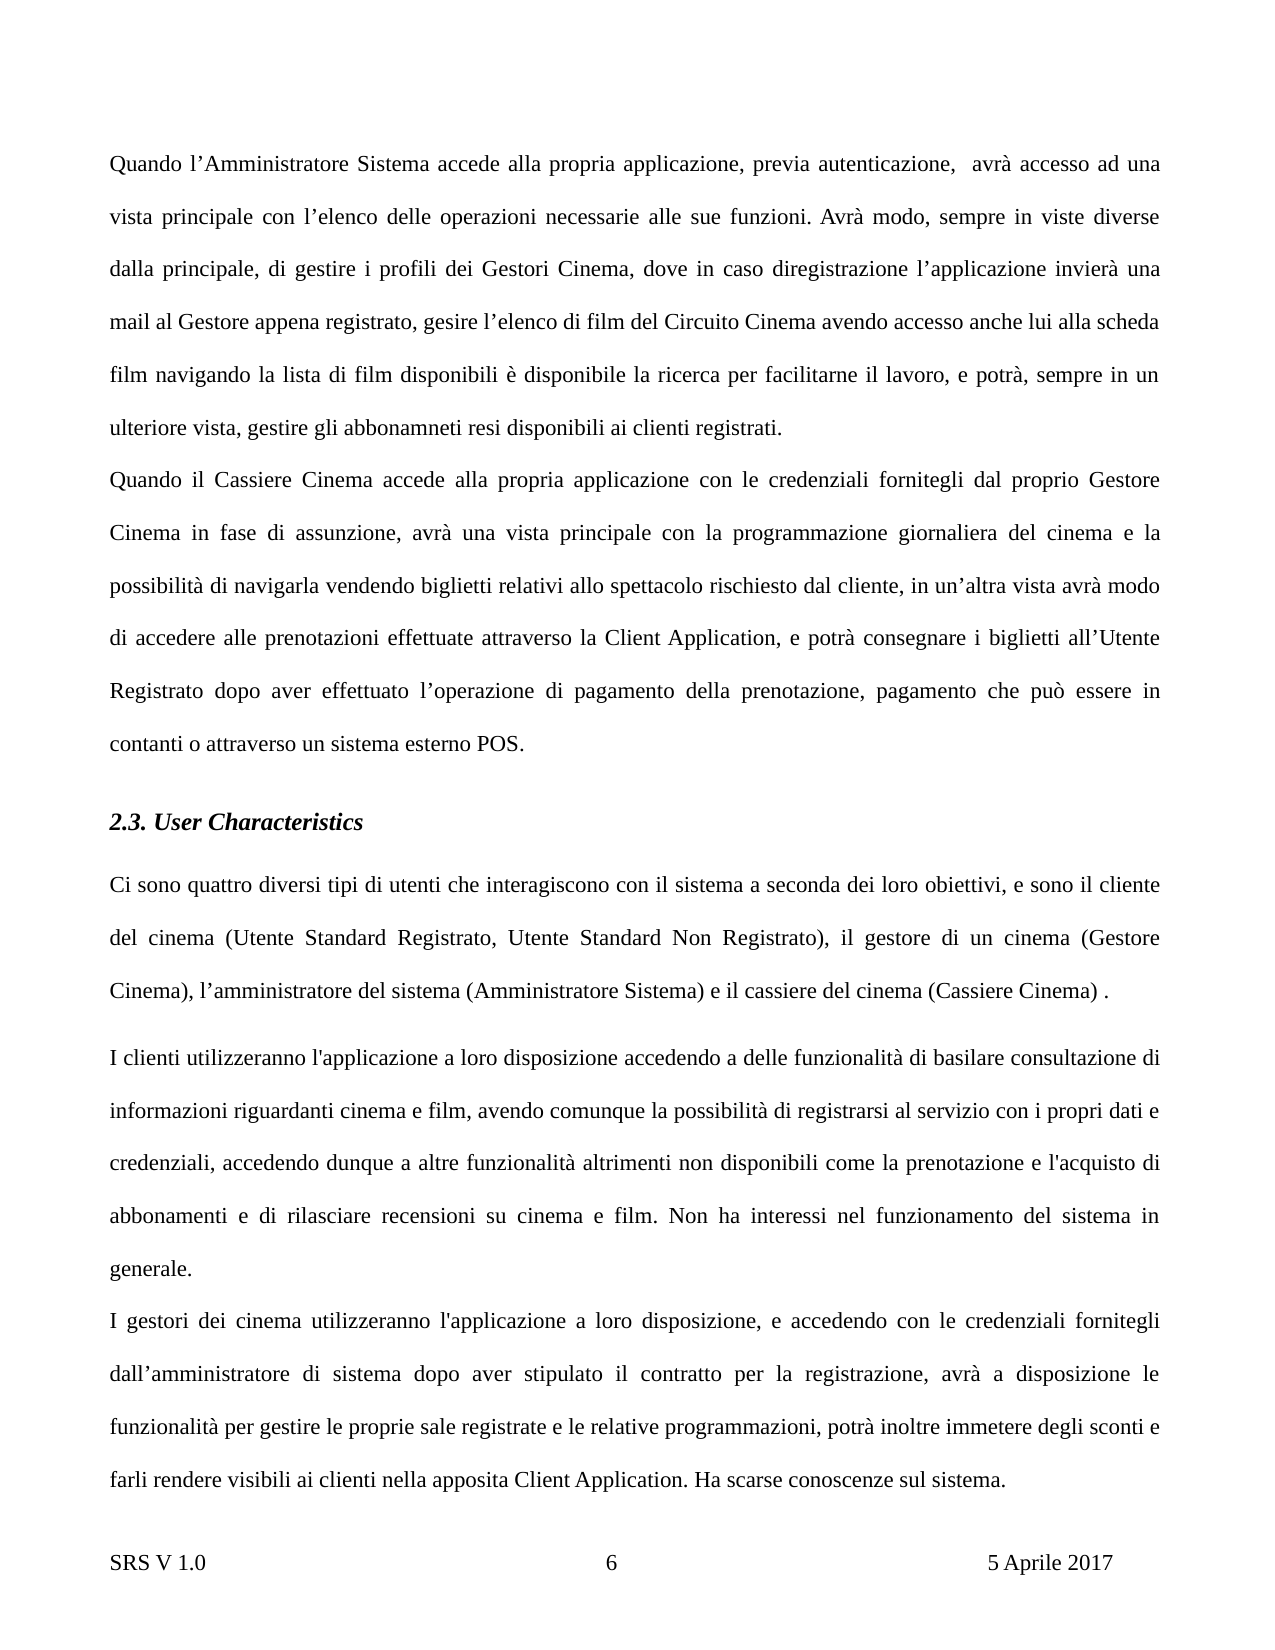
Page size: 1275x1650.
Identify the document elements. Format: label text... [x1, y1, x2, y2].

text I gestori dei cinema utilizzeranno l'applicazione a loro disposizione, e accedendo con le credenziali fornitegli dall’amministratore di sistema dopo aver stipulato il contratto per la registrazione, avrà a disposizione le funzionalità per gestire le proprie sale registrate e le relative programmazioni, potrà inoltre immetere degli sconti e farli rendere visibili ai clienti nella apposita Client Application. Ha scarse conoscenze sul sistema. [109, 1307, 1162, 1492]
text Ci sono quattro diversi tipi di utenti che interagiscono con il sistema a seconda dei loro obiettivi, e sono il cliente del cinema (Utente Standard Registrato, Utente Standard Non Registrato), il gestore di un cinema (Gestore Cinema), l’amministratore del sistema (Amministratore Sistema) e il cassiere del cinema (Cassiere Cinema) . [109, 871, 1162, 1003]
text I clienti utilizzeranno l'applicazione a loro disposizione accedendo a delle funzionalità di basilare consultazione di informazioni riguardanti cinema e film, avendo comunque la possibilità di registrarsi al servizio con i propri dati e credenziali, accedendo dunque a altre funzionalità altrimenti non disponibili come la prenotazione e l'acquisto di abbonamenti e di rilasciare recensioni su cinema e film. Non ha interessi nel funzionamento del sistema in generale. [109, 1044, 1162, 1281]
subtitle 2.3. User Characteristics [109, 807, 1162, 836]
text Quando l’Amministratore Sistema accede alla propria applicazione, previa autenticazione, avrà accesso ad una vista principale con l’elenco delle operazioni necessarie alle sue funzioni. Avrà modo, sempre in viste diverse dalla principale, di gestire i profili dei Gestori Cinema, dove in caso diregistrazione l’applicazione invierà una mail al Gestore appena registrato, gesire l’elenco di film del Circuito Cinema avendo accesso anche lui alla scheda film navigando la lista di film disponibili è disponibile la ricerca per facilitarne il lavoro, e potrà, sempre in un ulteriore vista, gestire gli abbonamneti resi disponibili ai clienti registrati. [109, 150, 1162, 440]
text Quando il Cassiere Cinema accede alla propria applicazione con le credenziali fornitegli dal proprio Gestore Cinema in fase di assunzione, avrà una vista principale con la programmazione giornaliera del cinema e la possibilità di navigarla vendendo biglietti relativi allo spettacolo rischiesto dal cliente, in un’altra vista avrà modo di accedere alle prenotazioni effettuate attraverso la Client Application, e potrà consegnare i biglietti all’Utente Registrato dopo aver effettuato l’operazione di pagamento della prenotazione, pagamento che può essere in contanti o attraverso un sistema esterno POS. [109, 466, 1162, 756]
